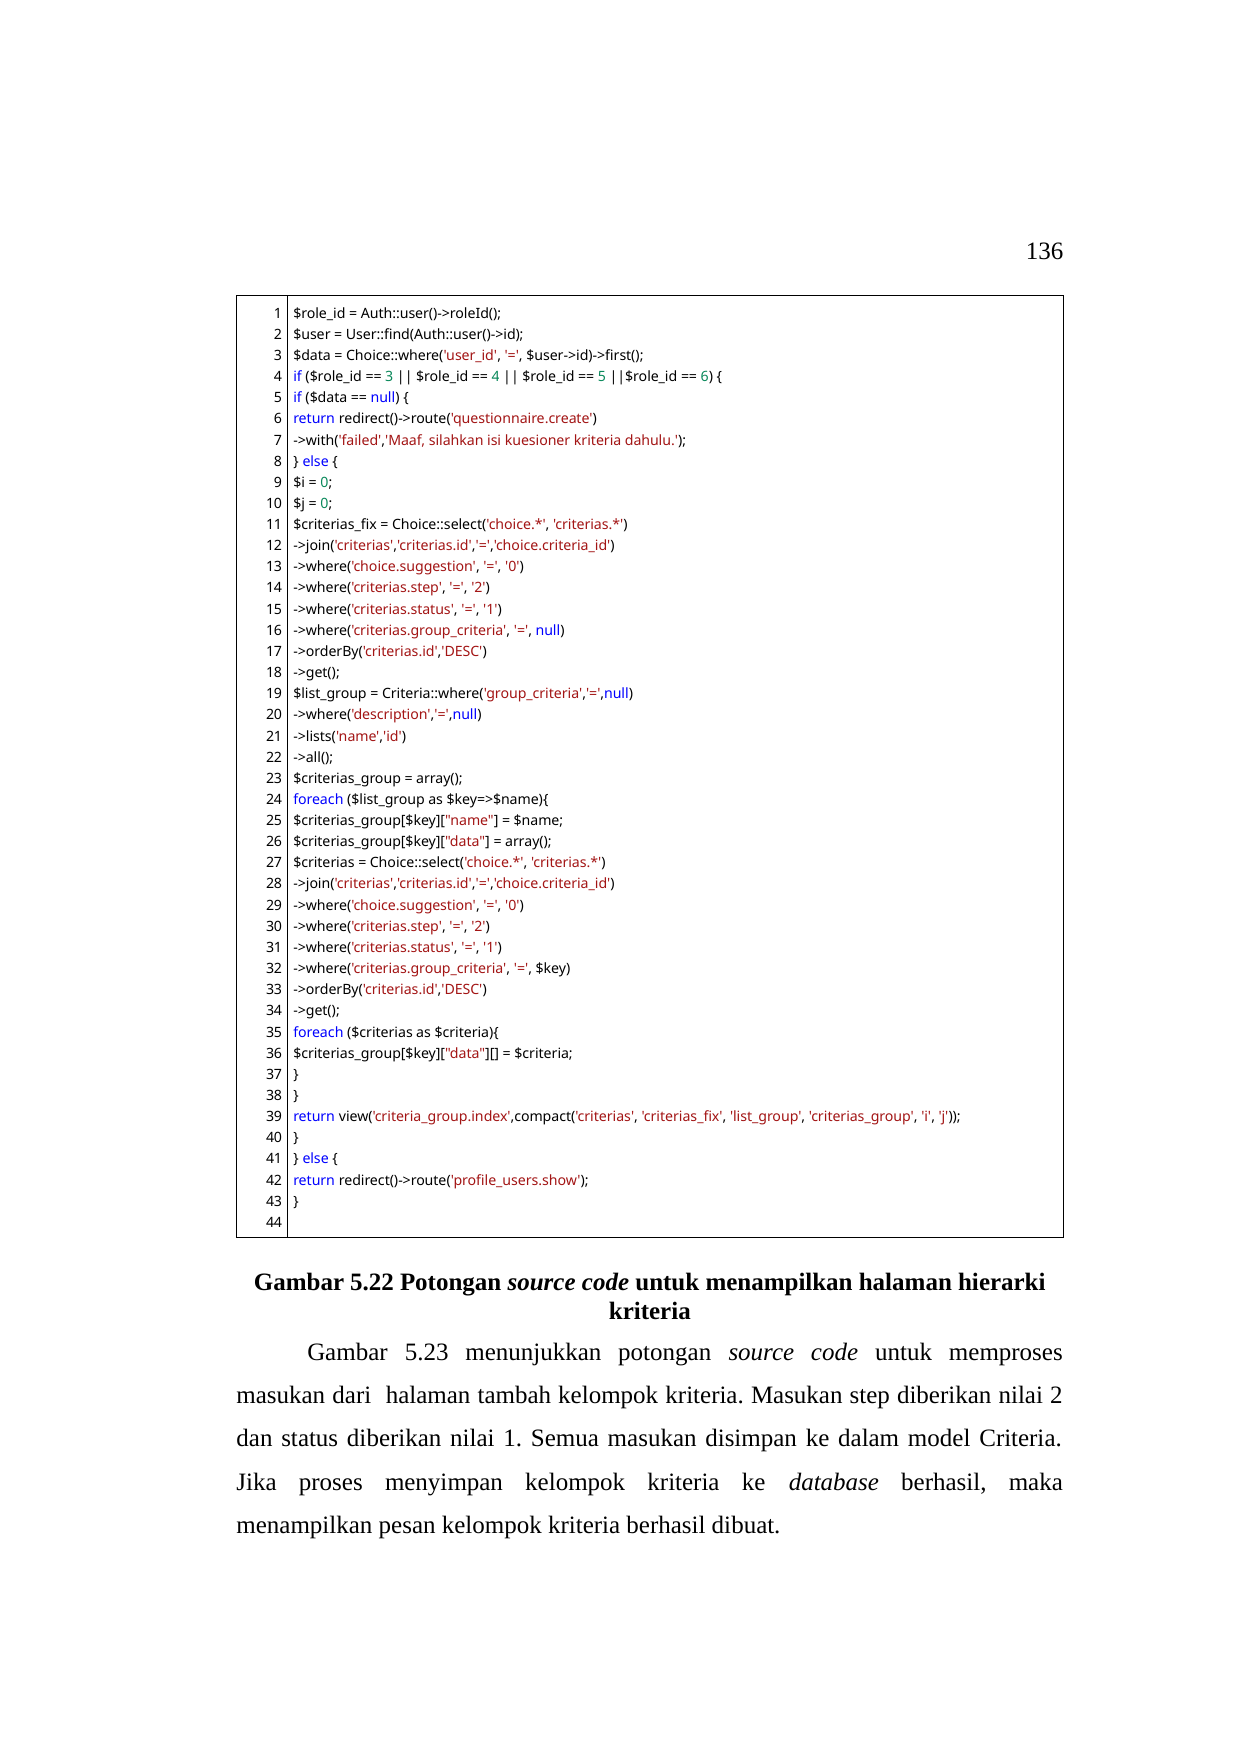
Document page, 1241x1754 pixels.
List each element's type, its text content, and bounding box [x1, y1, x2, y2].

table_header $role_id = Auth::user()->roleId(); $user = User::find(Auth::user()->id); $data = Choice::where('user_id', '=', $user->id)->first(); if ($role_id == 3 || $role_id == 4 || $role_id == 5 ||$role_id == 6) { if ($data == null) { return redirect()->route('questionnaire.create') ->with('failed','Maaf, silahkan isi kuesioner kriteria dahulu.'); } else { $i = 0; $j = 0; $criterias_fix = Choice::select('choice.*', 'criterias.*') ->join('criterias','criterias.id','=','choice.criteria_id') ->where('choice.suggestion', '=', '0') ->where('criterias.step', '=', '2') ->where('criterias.status', '=', '1') ->where('criterias.group_criteria', '=', null) ->orderBy('criterias.id','DESC') ->get(); $list_group = Criteria::where('group_criteria','=',null) ->where('description','=',null) ->lists('name','id') ->all(); $criterias_group = array(); foreach ($list_group as $key=>$name){ $criterias_group[$key]["name"] = $name; $criterias_group[$key]["data"] = array(); $criterias = Choice::select('choice.*', 'criterias.*') ->join('criterias','criterias.id','=','choice.criteria_id') ->where('choice.suggestion', '=', '0') ->where('criterias.step', '=', '2') ->where('criterias.status', '=', '1') ->where('criterias.group_criteria', '=', $key) ->orderBy('criterias.id','DESC') ->get(); foreach ($criterias as $criteria){ $criterias_group[$key]["data"][] = $criteria; } } return view('criteria_group.index',compact('criterias', 'criterias_fix', 'list_group', 'criterias_group', 'i', 'j')); } } else { return redirect()->route('profile_users.show'); } [288, 296, 1063, 1237]
text Gambar 5.23 menunjukkan potongan source code untuk memproses masukan dari halaman tambah kelompok kriteria. Masukan step diberikan nilai 2 dan status diberikan nilai 1. Semua masukan disimpan ke dalam model Criteria. Jika proses menyimpan kelompok kriteria ke database berhasil, maka menampilkan pesan kelompok kriteria berhasil dibuat. [236, 1337, 1063, 1538]
table_header 1 2 3 4 5 6 7 8 9 10 11 12 13 14 15 16 17 18 19 20 21 22 23 24 25 26 27 28 29 30 31 32 33 34 35 36 37 38 39 40 41 42 43 44 [237, 296, 287, 1237]
text Gambar 5.22 Potongan source code untuk menampilkan halaman hierarki kriteria [236, 1267, 1063, 1325]
